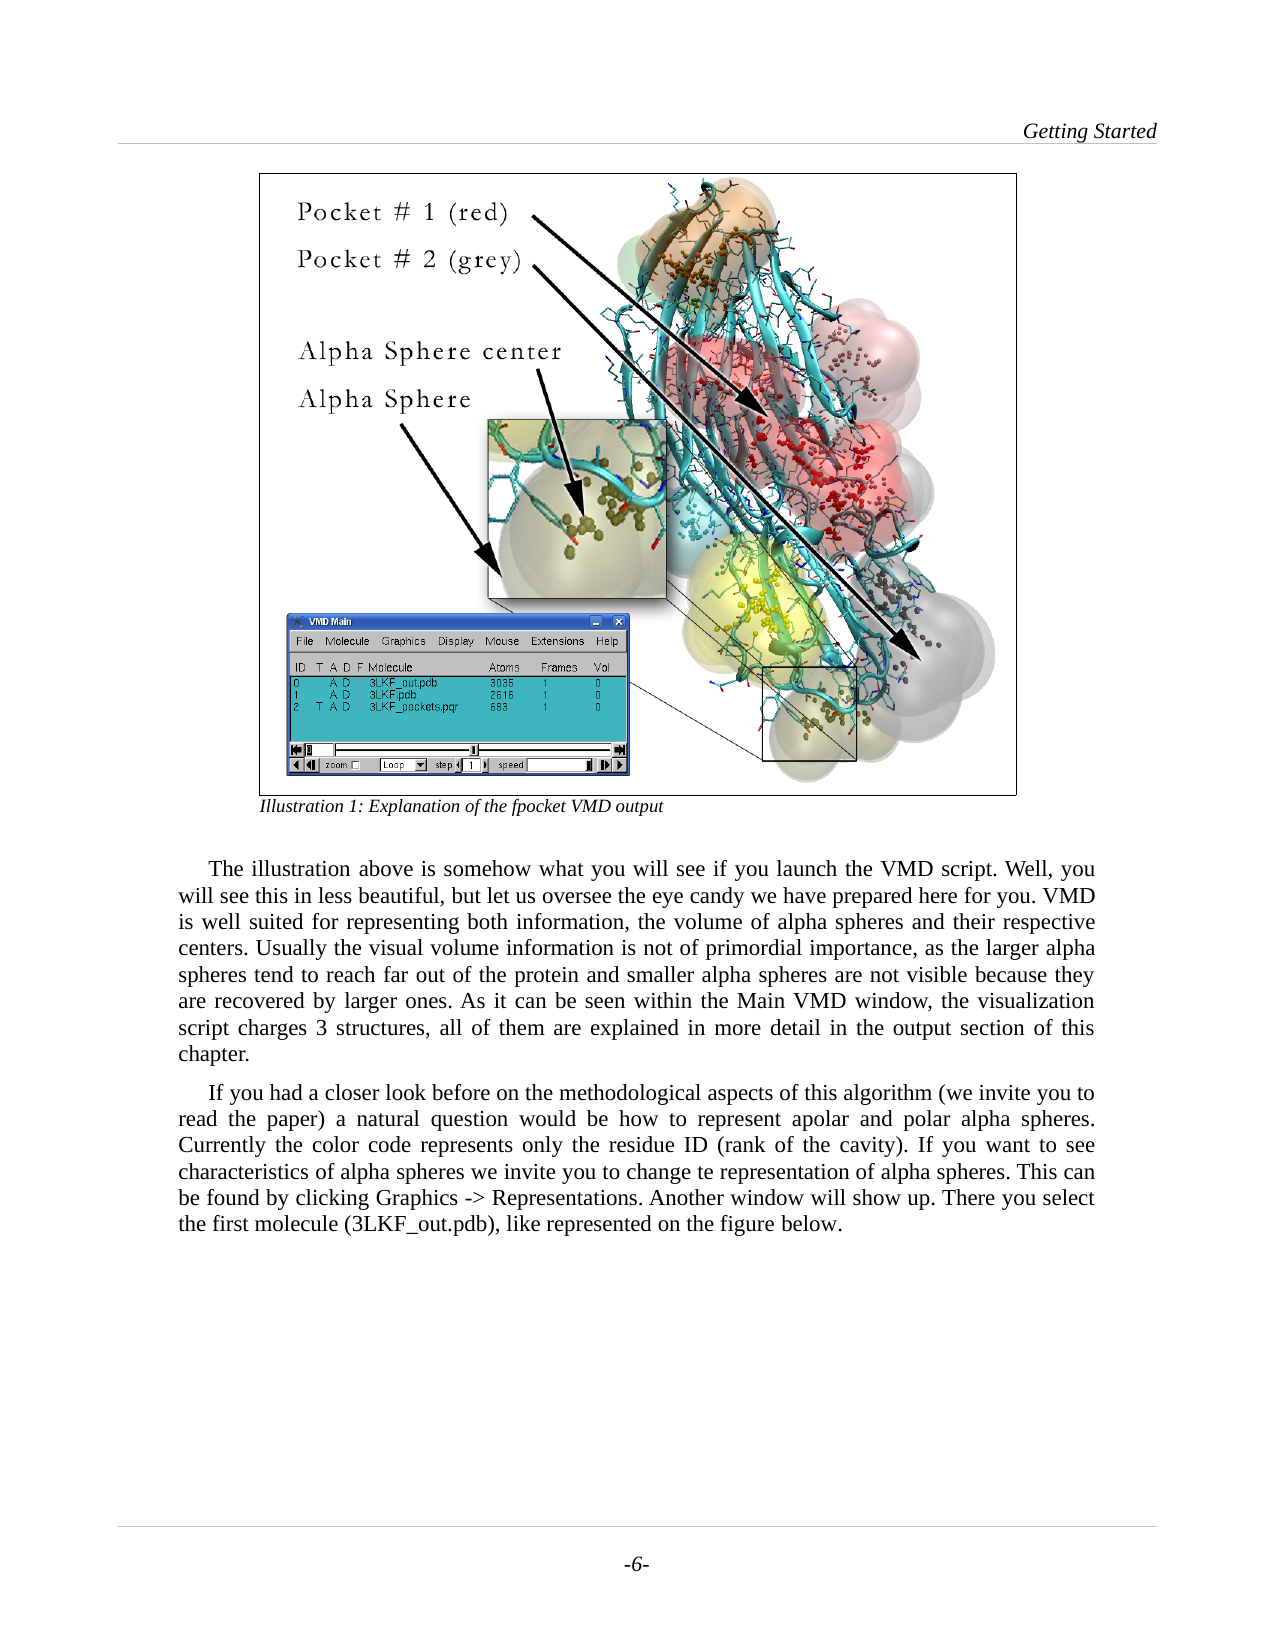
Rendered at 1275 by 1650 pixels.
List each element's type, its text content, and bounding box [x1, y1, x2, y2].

text Illustration 1: Explanation of the fpocket VMD output [259, 796, 1016, 817]
picture [260, 174, 1016, 795]
text The illustration above is somehow what you will see if you launch the VMD script. Well, you will see this in less beautiful, but let us oversee the eye candy we have prepared here for you. VMD is well suited for representing both information, the volume of alpha spheres and their respective centers. Usually the visual volume information is not of primordial importance, as the larger alpha spheres tend to reach far out of the protein and smaller alpha spheres are not visible because they are recovered by larger ones. As it can be seen within the Main VMD window, the visualization script charges 3 structures, all of them are explained in more detail in the output section of this chapter. [178, 855, 1097, 1066]
text If you had a closer look before on the methodological aspects of this algorithm (we invite you to read the paper) a natural question would be how to represent apolar and polar alpha spheres. Currently the color code represents only the residue ID (rank of the cavity). If you want to see characteristics of alpha spheres we invite you to change te representation of alpha spheres. This can be found by clicking Graphics -> Representations. Another window will show up. There you select the first molecule (3LKF_out.pdb), like represented on the figure below. [178, 1079, 1097, 1237]
